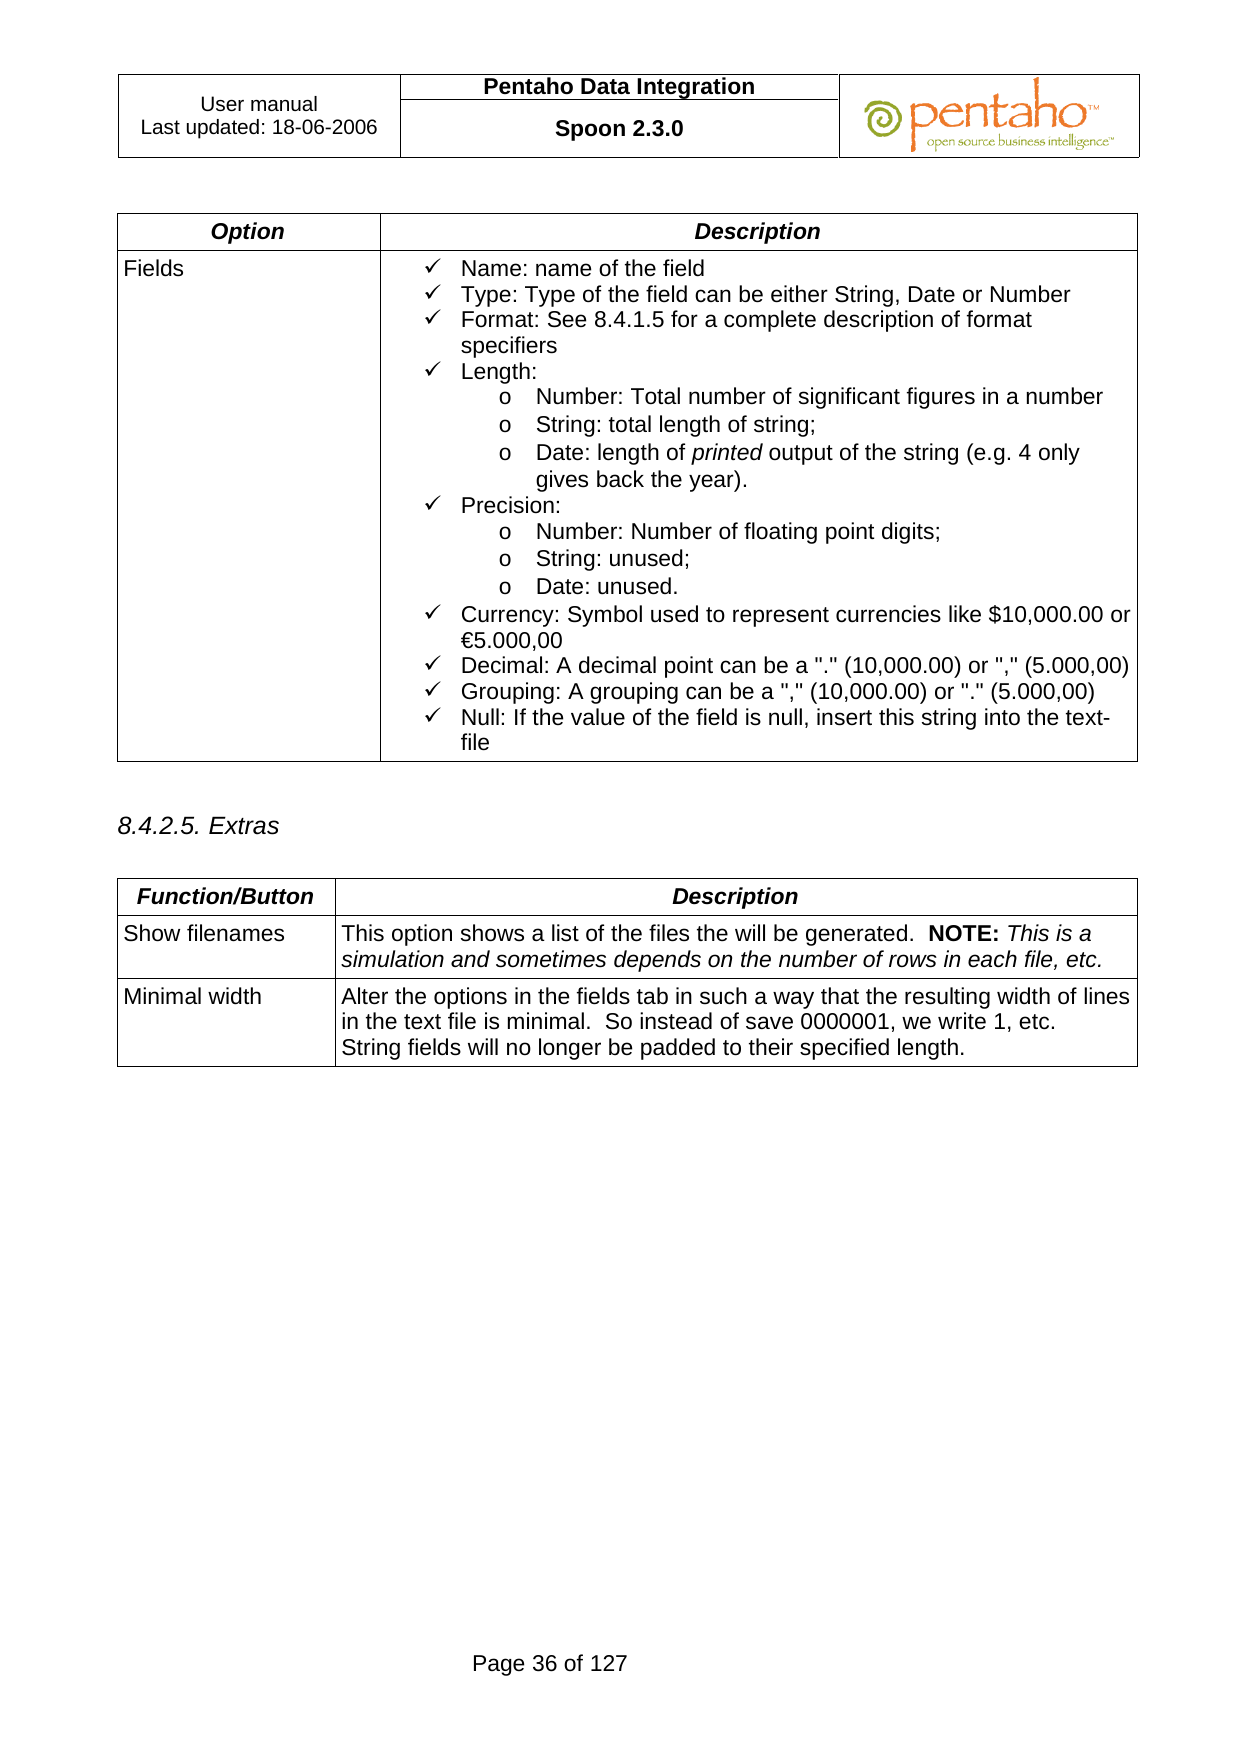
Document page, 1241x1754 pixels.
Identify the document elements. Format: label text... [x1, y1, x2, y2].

table_cell Show filenames [118, 916, 335, 978]
subtitle Extras [117, 812, 1137, 840]
table_cell Fields [118, 251, 380, 761]
table_header Description [381, 214, 1137, 250]
table_cell Minimal width [118, 979, 335, 1066]
table_cell Alter the options in the fields tab in such a way that the resulting width of lines in the text file is minimal. So instead of save 0000001, we write 1, etc. String fields will no longer be padded to their specified length. [336, 979, 1137, 1066]
table_cell This option shows a list of the files the will be generated. NOTE: This is a simulation and sometimes depends on the number of rows in each file, etc. [336, 916, 1137, 978]
table_header Option [118, 214, 380, 250]
table_header Function/Button [118, 879, 335, 915]
table_header Description [336, 879, 1137, 915]
table_cell Name: name of the field Type: Type of the field can be either String, Date or Number Format: See 8.4.1.5 for a complete description of format specifiers Length: Number: Total number of significant figures in a number String: total length of string; Date: length of printed output of the string (e.g. 4 only gives back the year). Precision: Number: Number of floating point digits; String: unused; Date: unused. Currency: Symbol used to represent currencies like $10,000.00 or €5.000,00 Decimal: A decimal point can be a "." (10,000.00) or "," (5.000,00) Grouping: A grouping can be a "," (10,000.00) or "." (5.000,00) Null: If the value of the field is null, insert this string into the text-file [381, 251, 1137, 761]
